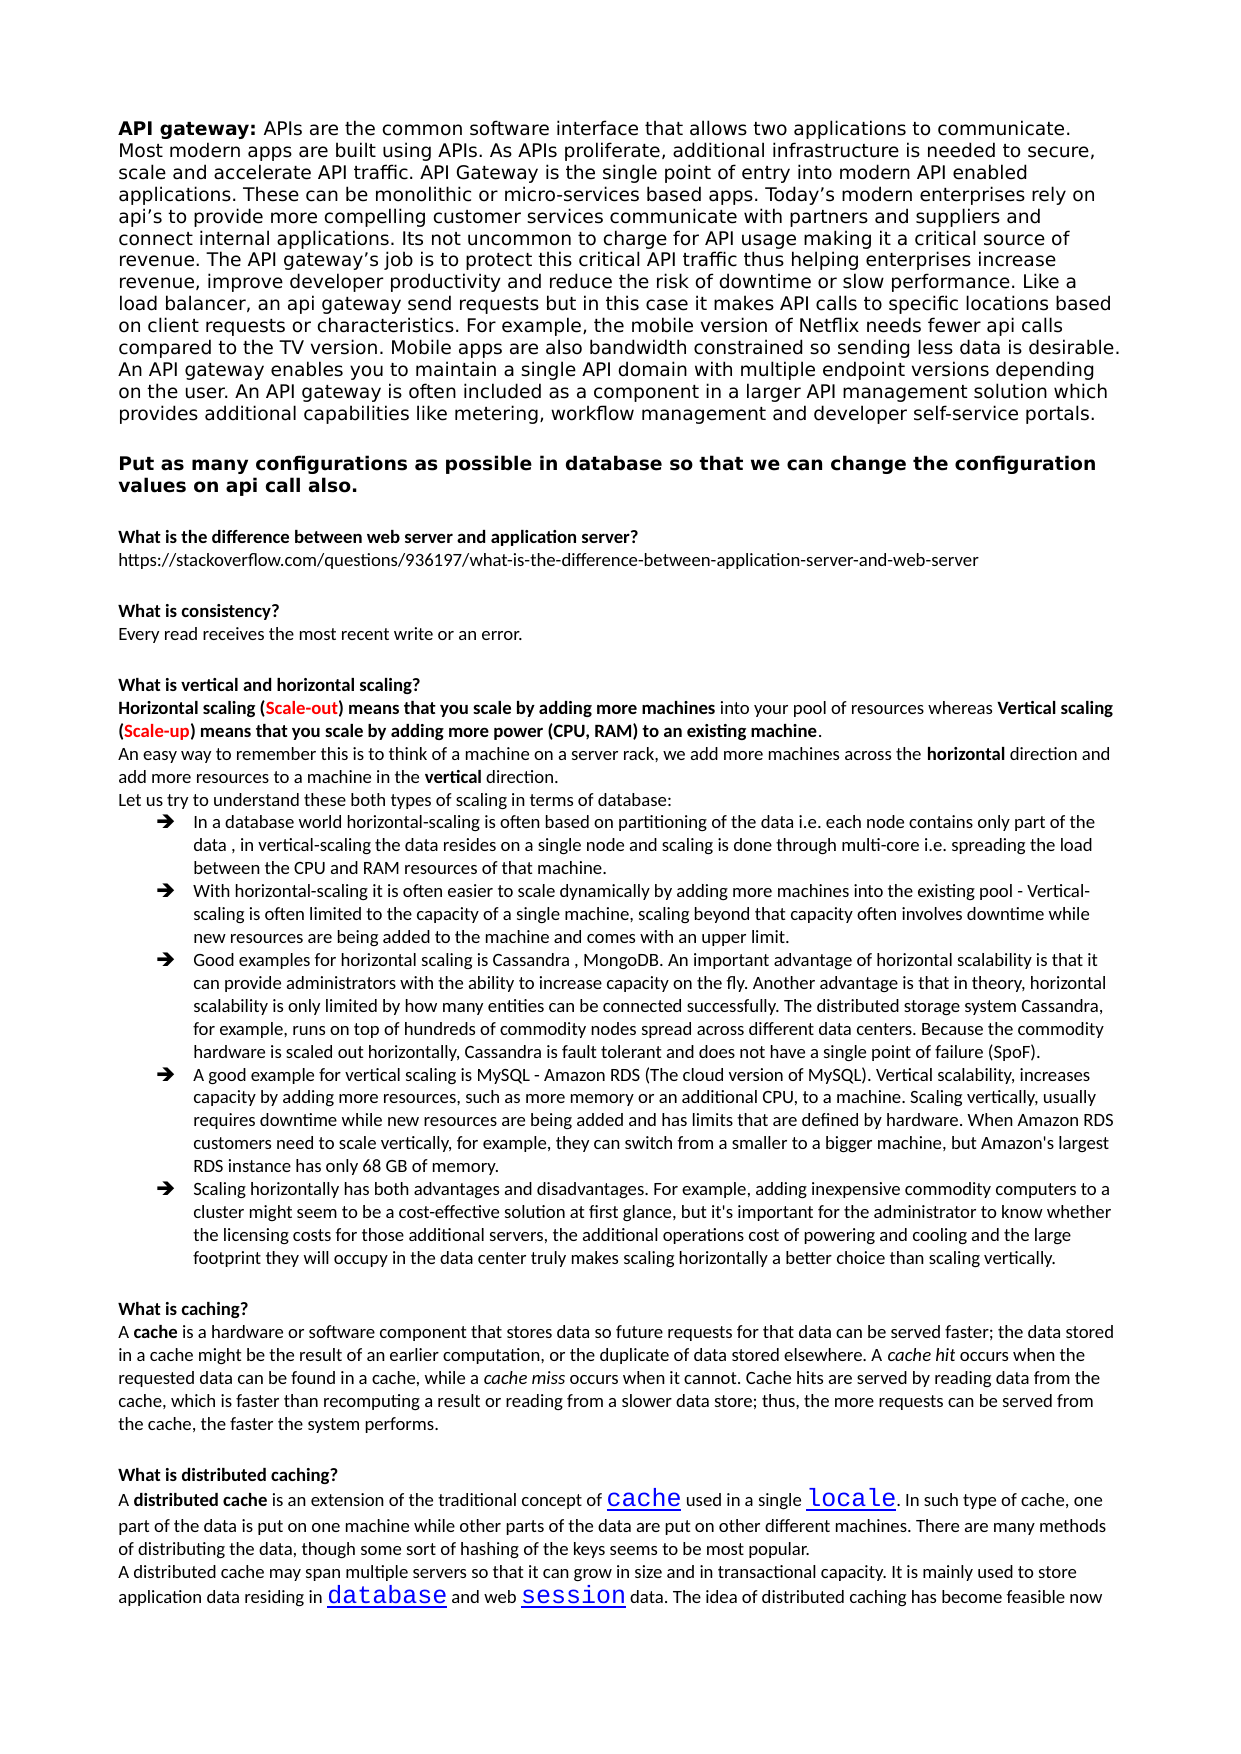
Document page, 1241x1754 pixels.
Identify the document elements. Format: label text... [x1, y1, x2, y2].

list In a database world horizontal-scaling is often based on partitioning of the data i.e. each node contains only part of the data , in vertical-scaling the data resides on a single node and scaling is done through multi-core i.e. spreading the load between the CPU and RAM resources of that machine. [156, 811, 1122, 879]
text A distributed cache is an extension of the traditional concept of cache used in a single locale. In such type of cache, one part of the data is put on one machine while other parts of the data are put on other different machines. There are many methods of distributing the data, though some sort of hashing of the keys seems to be most popular. [118, 1486, 1122, 1560]
list Good examples for horizontal scaling is Cassandra , MongoDB. An important advantage of horizontal scalability is that it can provide administrators with the ability to increase capacity on the fly. Another advantage is that in theory, horizontal scalability is only limited by how many entities can be connected successfully. The distributed storage system Cassandra, for example, runs on top of hundreds of commodity nodes spread across different data centers. Because the commodity hardware is scaled out horizontally, Cassandra is fault tolerant and does not have a single point of failure (SpoF). [156, 948, 1122, 1063]
text https://stackoverflow.com/questions/936197/what-is-the-difference-between-application-server-and-web-server [118, 548, 1122, 571]
list A good example for vertical scaling is MySQL - Amazon RDS (The cloud version of MySQL). Vertical scalability, increases capacity by adding more resources, such as more memory or an additional CPU, to a machine. Scaling vertically, usually requires downtime while new resources are being added and has limits that are defined by hardware. When Amazon RDS customers need to scale vertically, for example, they can switch from a smaller to a bigger machine, but Amazon's largest RDS instance has only 68 GB of memory. [156, 1063, 1122, 1177]
text API gateway: APIs are the common software interface that allows two applications to communicate. Most modern apps are built using APIs. As APIs proliferate, additional infrastructure is needed to secure, scale and accelerate API traffic. API Gateway is the single point of entry into modern API enabled applications. These can be monolithic or micro-services based apps. Today’s modern enterprises rely on api’s to provide more compelling customer services communicate with partners and suppliers and connect internal applications. Its not uncommon to charge for API usage making it a critical source of revenue. The API gateway’s job is to protect this critical API traffic thus helping enterprises increase revenue, improve developer productivity and reduce the risk of downtime or slow performance. Like a load balancer, an api gateway send requests but in this case it makes API calls to specific locations based on client requests or characteristics. For example, the mobile version of Netflix needs fewer api calls compared to the TV version. Mobile apps are also bandwidth constrained so sending less data is desirable. An API gateway enables you to maintain a single API domain with multiple endpoint versions depending on the user. An API gateway is often included as a component in a larger API management solution which provides additional capabilities like metering, workflow management and developer self-service portals. [118, 118, 1122, 424]
text Put as many configurations as possible in database so that we can change the configuration values on api call also. [118, 453, 1122, 496]
text Horizontal scaling (Scale-out) means that you scale by adding more machines into your pool of resources whereas Vertical scaling (Scale-up) means that you scale by adding more power (CPU, RAM) to an existing machine. [118, 696, 1122, 742]
list Scaling horizontally has both advantages and disadvantages. For example, adding inexpensive commodity computers to a cluster might seem to be a cost-effective solution at first glance, but it's important for the administrator to know whether the licensing costs for those additional servers, the additional operations cost of powering and cooling and the large footprint they will occupy in the data center truly makes scaling horizontally a better choice than scaling vertically. [156, 1177, 1122, 1269]
text A distributed cache may span multiple servers so that it can grow in size and in transactional capacity. It is mainly used to store application data residing in database and web session data. The idea of distributed caching has become feasible now [118, 1560, 1122, 1611]
text Every read receives the most recent write or an error. [118, 622, 1122, 645]
list With horizontal-scaling it is often easier to scale dynamically by adding more machines into the existing pool - Vertical-scaling is often limited to the capacity of a single machine, scaling beyond that capacity often involves downtime while new resources are being added to the machine and comes with an upper limit. [156, 879, 1122, 948]
text What is caching? [118, 1297, 1122, 1320]
text An easy way to remember this is to think of a machine on a server rack, we add more machines across the horizontal direction and add more resources to a machine in the vertical direction. [118, 742, 1122, 788]
text A cache is a hardware or software component that stores data so future requests for that data can be served faster; the data stored in a cache might be the result of an earlier computation, or the duplicate of data stored elsewhere. A cache hit occurs when the requested data can be found in a cache, while a cache miss occurs when it cannot. Cache hits are served by reading data from the cache, which is faster than recomputing a result or reading from a slower data store; thus, the more requests can be served from the cache, the faster the system performs. [118, 1320, 1122, 1435]
text What is distributed caching? [118, 1463, 1122, 1486]
text What is vertical and horizontal scaling? [118, 673, 1122, 696]
text What is the difference between web server and application server? [118, 525, 1122, 548]
text Let us try to understand these both types of scaling in terms of database: [118, 788, 1122, 811]
text What is consistency? [118, 599, 1122, 622]
